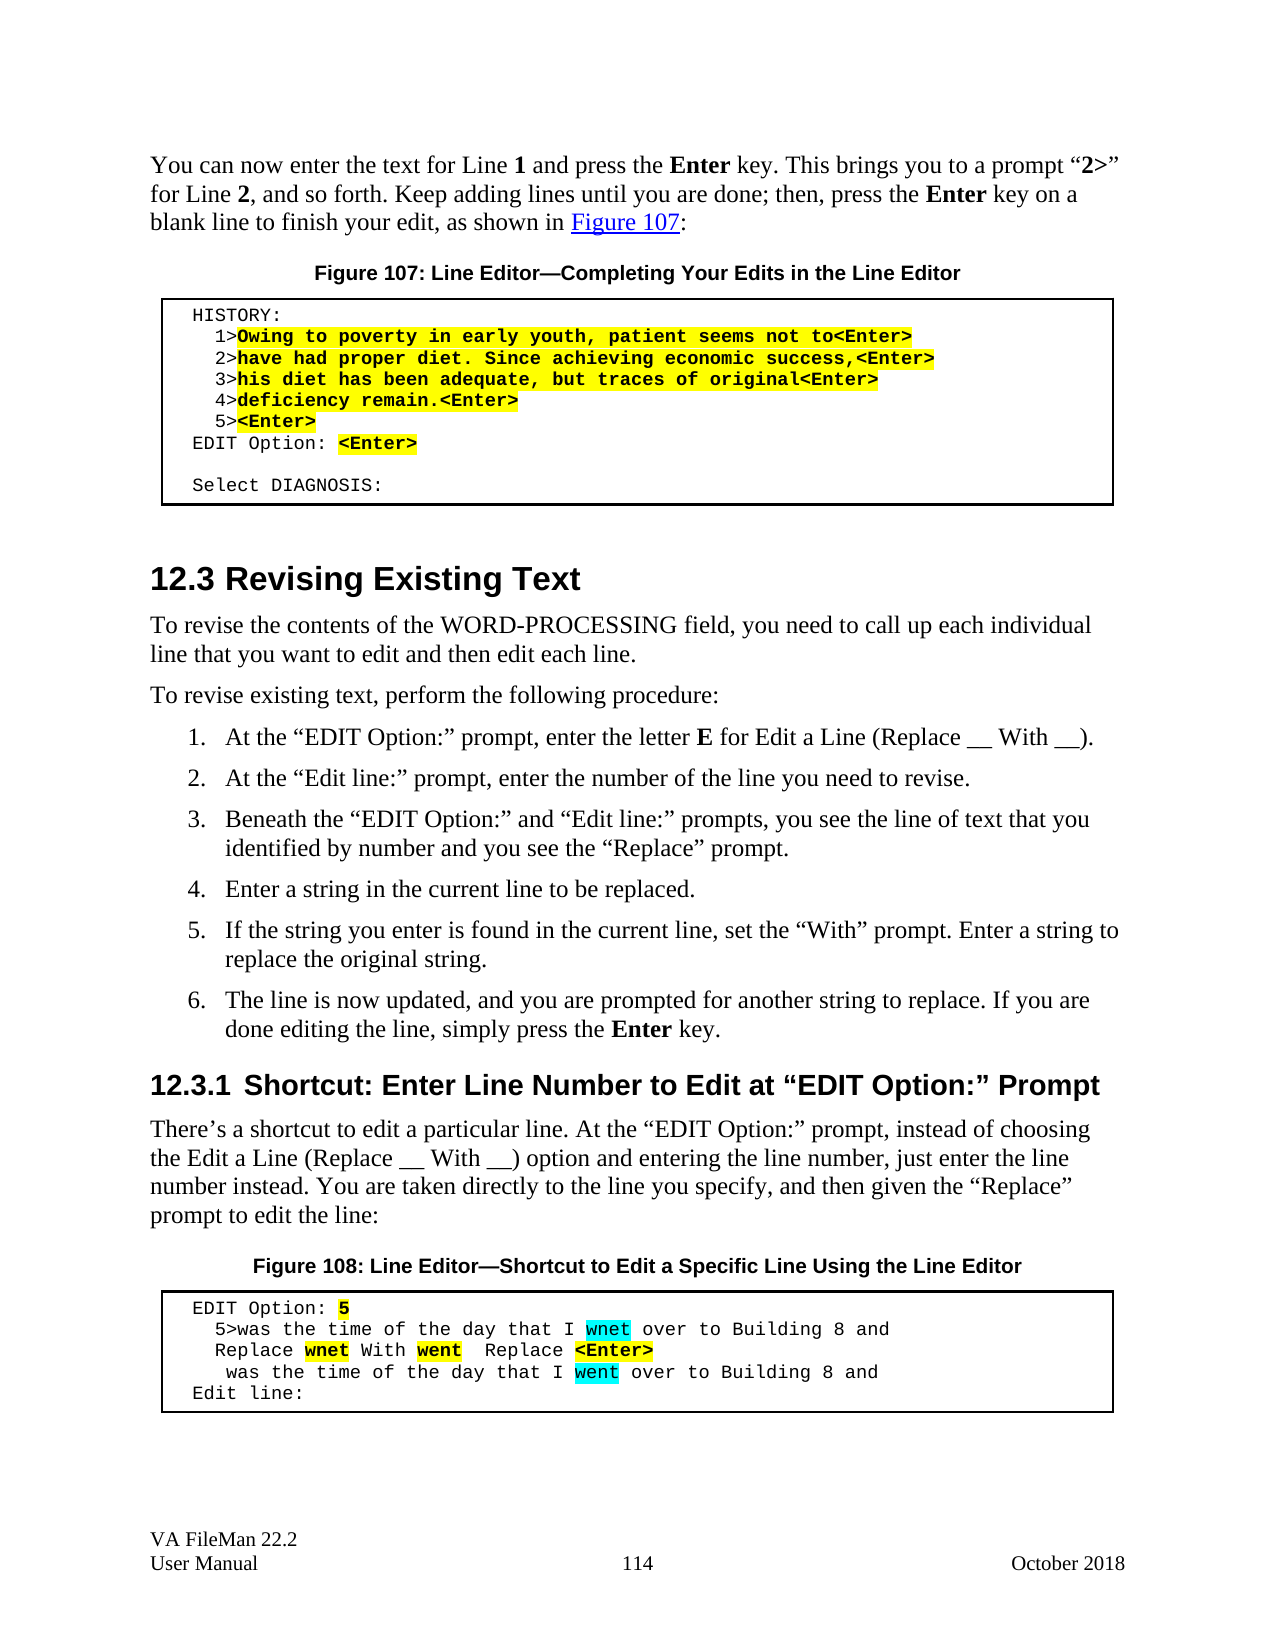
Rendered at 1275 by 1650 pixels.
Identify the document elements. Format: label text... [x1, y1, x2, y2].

text EDIT Option: 5 [163, 1293, 1112, 1312]
text To revise the contents of the WORD-PROCESSING field, you need to call up each individual line that you want to edit and then edit each line. [150, 610, 1125, 668]
text EDIT Option: <Enter> [163, 425, 1112, 455]
list At the “EDIT Option:” prompt, enter the letter E for Edit a Line (Replace __ With __). [187, 722, 1125, 750]
text There’s a shortcut to edit a particular line. At the “EDIT Option:” prompt, instead of choosing the Edit a Line (Replace __ With __) option and entering the line number, just enter the line number instead. You are taken directly to the line you specify, and then given the “Replace” prompt to edit the line: [150, 1114, 1125, 1229]
list If the string you enter is found in the current line, set the “With” prompt. Enter a string to replace the original string. [187, 915, 1125, 973]
text Edit line: [163, 1375, 1112, 1411]
subtitle Shortcut: Enter Line Number to Edit at “EDIT Option:” Prompt [150, 1068, 1125, 1101]
text was the time of the day that I went over to Building 8 and [163, 1354, 1112, 1375]
text To revise existing text, perform the following procedure: [150, 680, 1125, 709]
text Figure 108: Line Editor—Shortcut to Edit a Specific Line Using the Line Editor [150, 1254, 1125, 1278]
text Select DIAGNOSIS: [163, 468, 1112, 503]
text 1>Owing to poverty in early youth, patient seems not to<Enter> [163, 319, 1112, 340]
text Replace wnet With went Replace <Enter> [163, 1333, 1112, 1354]
list Beneath the “EDIT Option:” and “Edit line:” prompts, you see the line of text that you identified by number and you see the “Replace” prompt. [187, 804, 1125, 862]
text 3>his diet has been adequate, but traces of original<Enter> [163, 361, 1112, 383]
text HISTORY: [163, 300, 1112, 319]
subtitle Revising Existing Text [150, 559, 1125, 598]
text Figure 107: Line Editor—Completing Your Edits in the Line Editor [150, 261, 1125, 285]
text 5><Enter> [163, 404, 1112, 425]
text 2>have had proper diet. Since achieving economic success,<Enter> [163, 340, 1112, 361]
list The line is now updated, and you are prompted for another string to replace. If you are done editing the line, simply press the Enter key. [187, 985, 1125, 1043]
list At the “Edit line:” prompt, enter the number of the line you need to revise. [187, 763, 1125, 792]
text You can now enter the text for Line 1 and press the Enter key. This brings you to a prompt “2>” for Line 2, and so forth. Keep adding lines until you are done; then, press the Enter key on a blank line to finish your edit, as shown in Figure 107: [150, 150, 1125, 236]
text 4>deficiency remain.<Enter> [163, 383, 1112, 404]
list Enter a string in the current line to be replaced. [187, 874, 1125, 903]
text 5>was the time of the day that I wnet over to Building 8 and [163, 1312, 1112, 1333]
